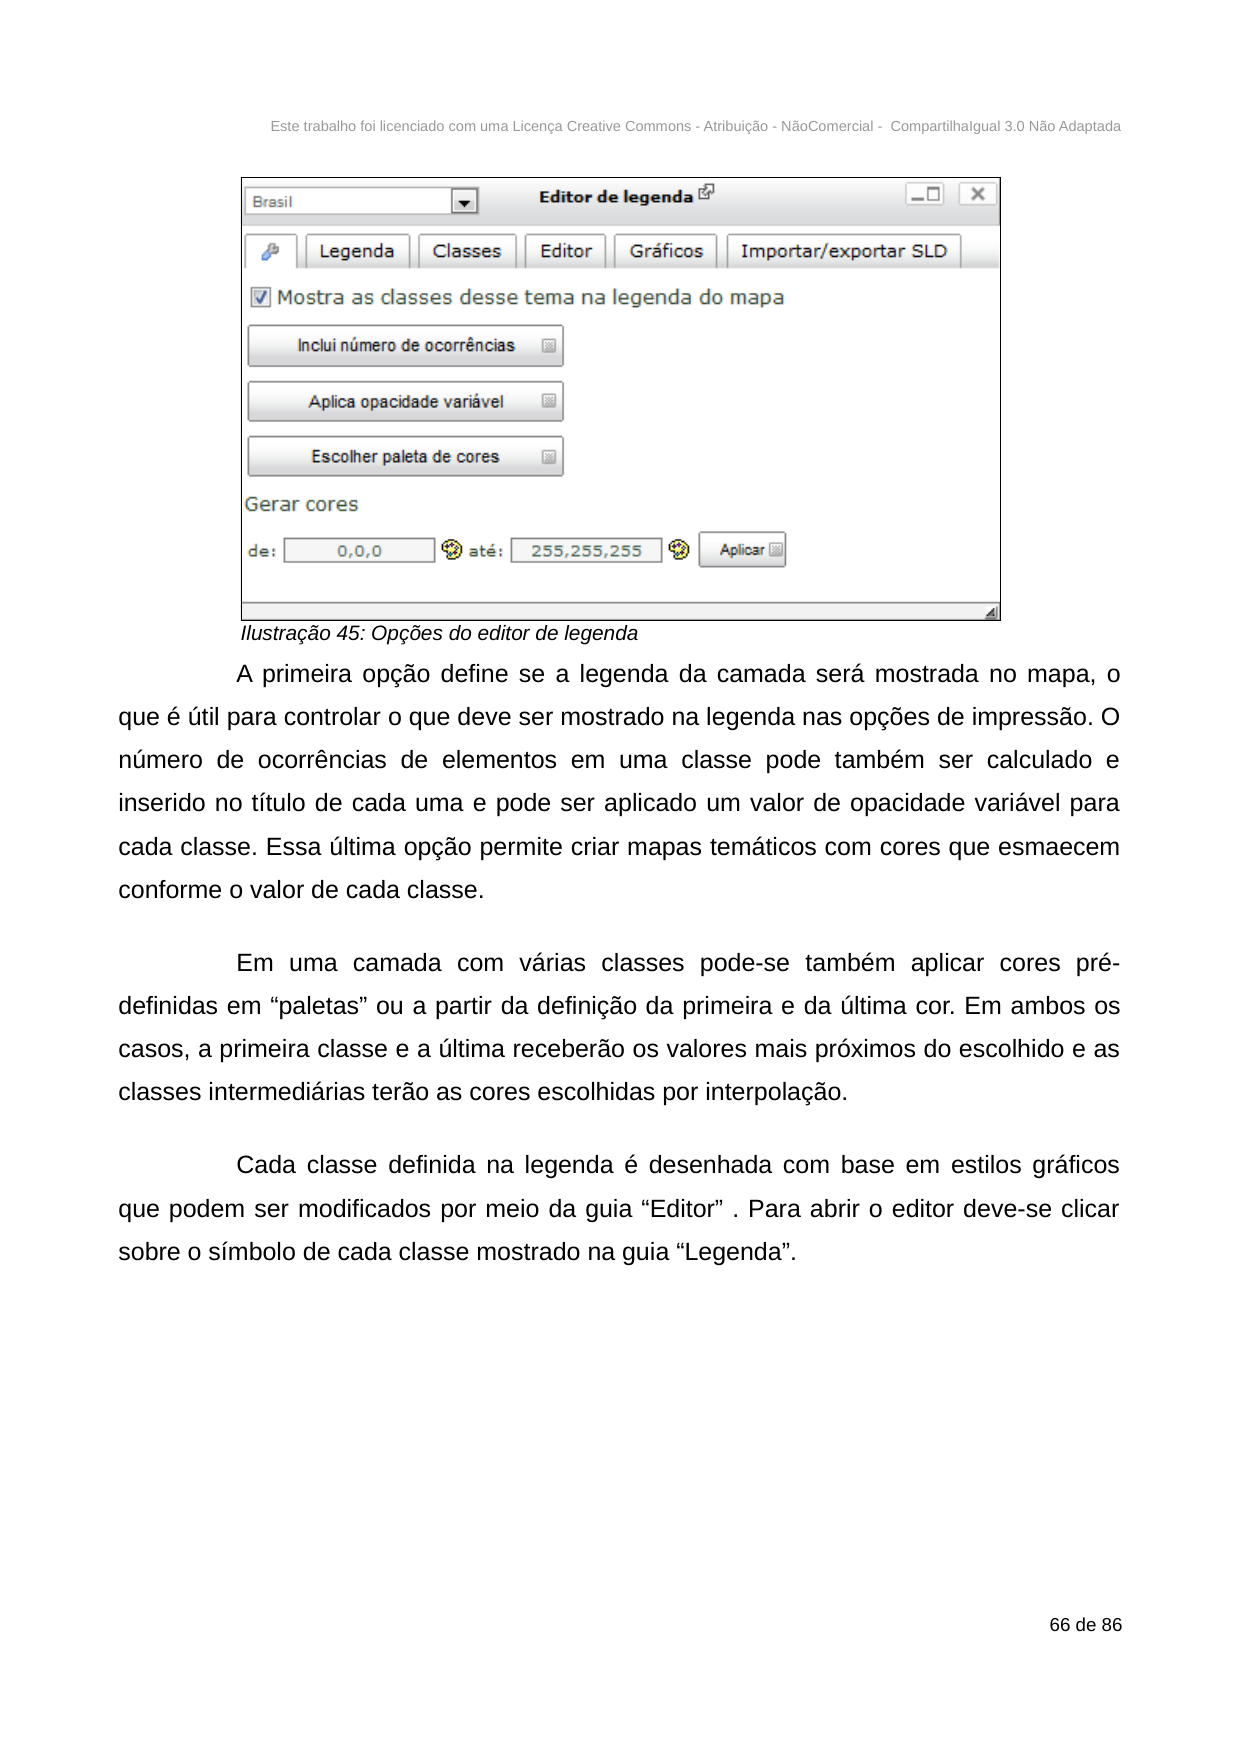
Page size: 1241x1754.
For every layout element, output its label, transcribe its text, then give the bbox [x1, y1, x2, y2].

text Em uma camada com várias classes pode-se também aplicar cores pré-definidas em “paletas” ou a partir da definição da primeira e da última cor. Em ambos os casos, a primeira classe e a última receberão os valores mais próximos do escolhido e as classes intermediárias terão as cores escolhidas por interpolação. [118, 948, 1122, 1106]
picture [242, 178, 1000, 620]
text Ilustração 45: Opções do editor de legenda [240, 621, 1000, 644]
text Cada classe definida na legenda é desenhada com base em estilos gráficos que podem ser modificados por meio da guia “Editor” . Para abrir o editor deve-se clicar sobre o símbolo de cada classe mostrado na guia “Legenda”. [118, 1150, 1122, 1265]
text A primeira opção define se a legenda da camada será mostrada no mapa, o que é útil para controlar o que deve ser mostrado na legenda nas opções de impressão. O número de ocorrências de elementos em uma classe pode também ser calculado e inserido no título de cada uma e pode ser aplicado um valor de opacidade variável para cada classe. Essa última opção permite criar mapas temáticos com cores que esmaecem conforme o valor de cada classe. [118, 164, 1122, 903]
